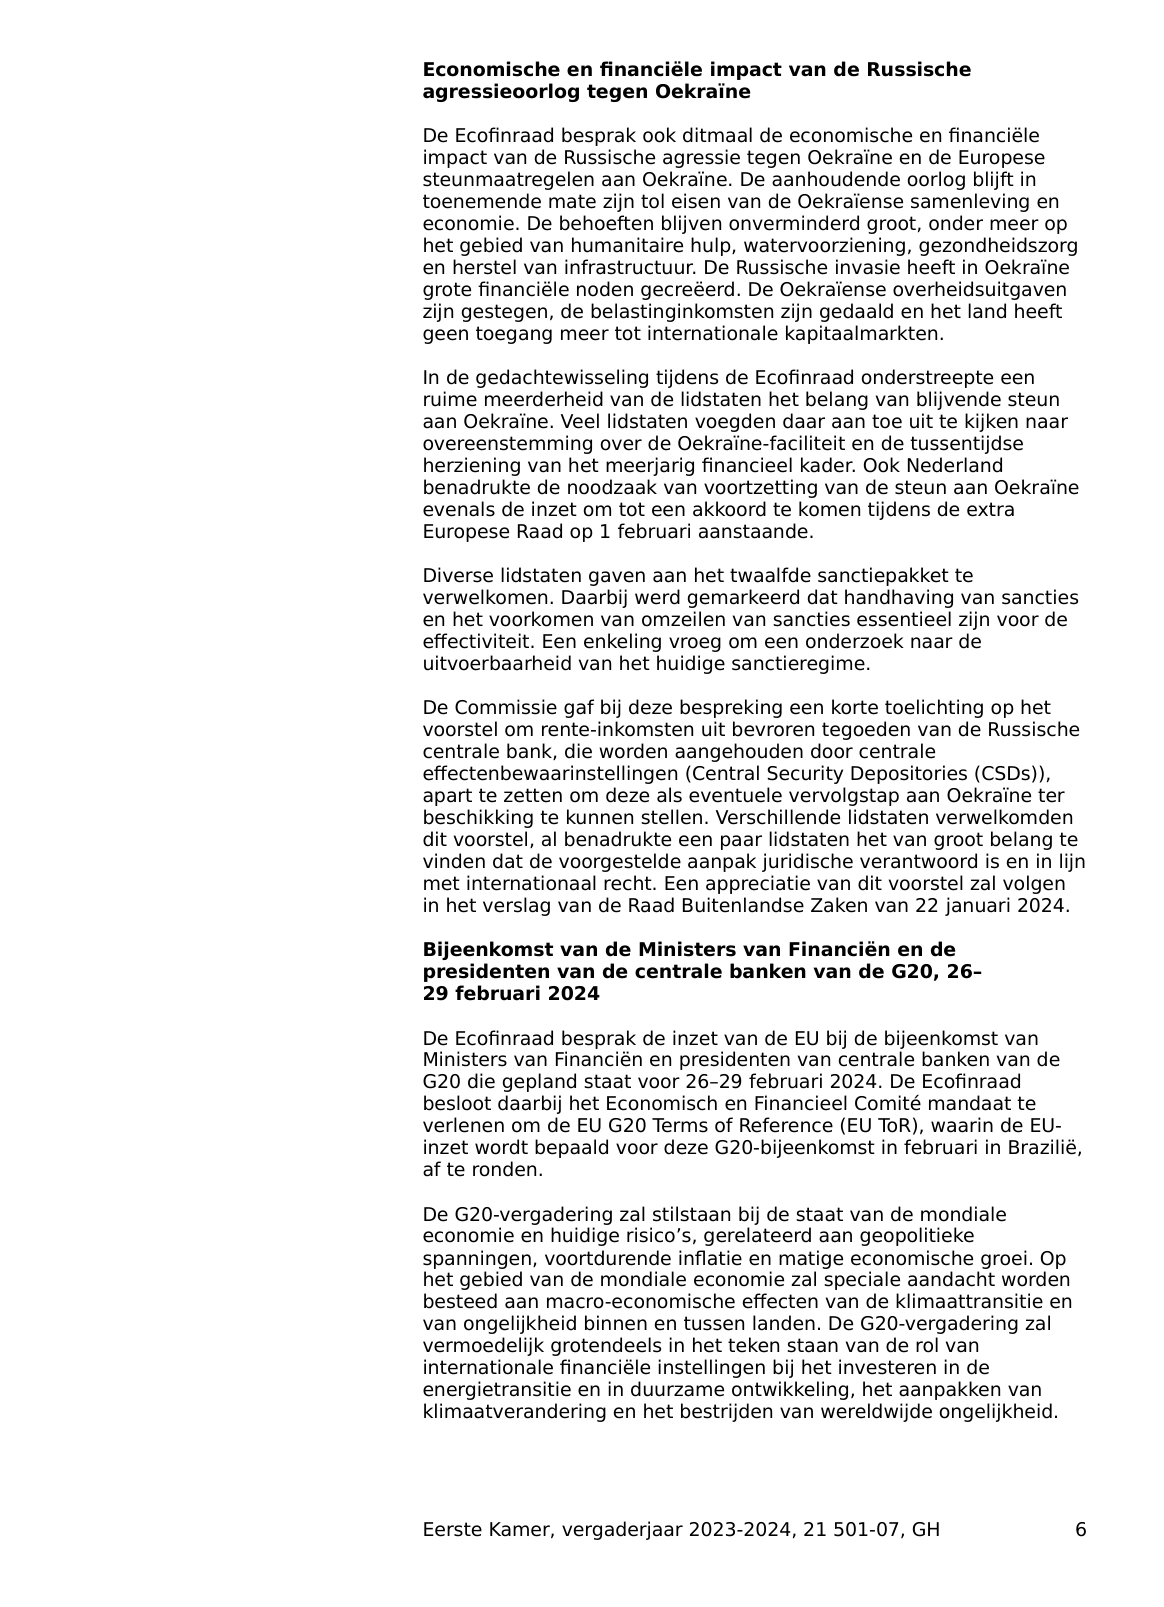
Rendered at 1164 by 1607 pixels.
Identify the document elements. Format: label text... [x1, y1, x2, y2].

subtitle Bijeenkomst van de Ministers van Financiën en de presidenten van de centrale banken van de G20, 26–29 februari 2024 [422, 939, 1087, 1005]
text In de gedachtewisseling tijdens de Ecofinraad onderstreepte een ruime meerderheid van de lidstaten het belang van blijvende steun aan Oekraïne. Veel lidstaten voegden daar aan toe uit te kijken naar overeenstemming over de Oekraïne-faciliteit en de tussentijdse herziening van het meerjarig financieel kader. Ook Nederland benadrukte de noodzaak van voortzetting van de steun aan Oekraïne evenals de inzet om tot een akkoord te komen tijdens de extra Europese Raad op 1 februari aanstaande. [422, 367, 1087, 543]
text De Ecofinraad besprak ook ditmaal de economische en financiële impact van de Russische agressie tegen Oekraïne en de Europese steunmaatregelen aan Oekraïne. De aanhoudende oorlog blijft in toenemende mate zijn tol eisen van de Oekraïense samenleving en economie. De behoeften blijven onverminderd groot, onder meer op het gebied van humanitaire hulp, watervoorziening, gezondheidszorg en herstel van infrastructuur. De Russische invasie heeft in Oekraïne grote financiële noden gecreëerd. De Oekraïense overheidsuitgaven zijn gestegen, de belastinginkomsten zijn gedaald en het land heeft geen toegang meer tot internationale kapitaalmarkten. [422, 125, 1087, 345]
text De G20-vergadering zal stilstaan bij de staat van de mondiale economie en huidige risico’s, gerelateerd aan geopolitieke spanningen, voortdurende inflatie en matige economische groei. Op het gebied van de mondiale economie zal speciale aandacht worden besteed aan macro-economische effecten van de klimaattransitie en van ongelijkheid binnen en tussen landen. De G20-vergadering zal vermoedelijk grotendeels in het teken staan van de rol van internationale financiële instellingen bij het investeren in de energietransitie en in duurzame ontwikkeling, het aanpakken van klimaatverandering en het bestrijden van wereldwijde ongelijkheid. [422, 1203, 1087, 1423]
text Diverse lidstaten gaven aan het twaalfde sanctiepakket te verwelkomen. Daarbij werd gemarkeerd dat handhaving van sancties en het voorkomen van omzeilen van sancties essentieel zijn voor de effectiviteit. Een enkeling vroeg om een onderzoek naar de uitvoerbaarheid van het huidige sanctieregime. [422, 565, 1087, 675]
text De Commissie gaf bij deze bespreking een korte toelichting op het voorstel om rente-inkomsten uit bevroren tegoeden van de Russische centrale bank, die worden aangehouden door centrale effectenbewaarinstellingen (Central Security Depositories (CSDs)), apart te zetten om deze als eventuele vervolgstap aan Oekraïne ter beschikking te kunnen stellen. Verschillende lidstaten verwelkomden dit voorstel, al benadrukte een paar lidstaten het van groot belang te vinden dat de voorgestelde aanpak juridische verantwoord is en in lijn met internationaal recht. Een appreciatie van dit voorstel zal volgen in het verslag van de Raad Buitenlandse Zaken van 22 januari 2024. [422, 697, 1087, 917]
subtitle Economische en financiële impact van de Russische agressieoorlog tegen Oekraïne [422, 59, 1087, 103]
text De Ecofinraad besprak de inzet van de EU bij de bijeenkomst van Ministers van Financiën en presidenten van centrale banken van de G20 die gepland staat voor 26–29 februari 2024. De Ecofinraad besloot daarbij het Economisch en Financieel Comité mandaat te verlenen om de EU G20 Terms of Reference (EU ToR), waarin de EU-inzet wordt bepaald voor deze G20-bijeenkomst in februari in Brazilië, af te ronden. [422, 1027, 1087, 1181]
